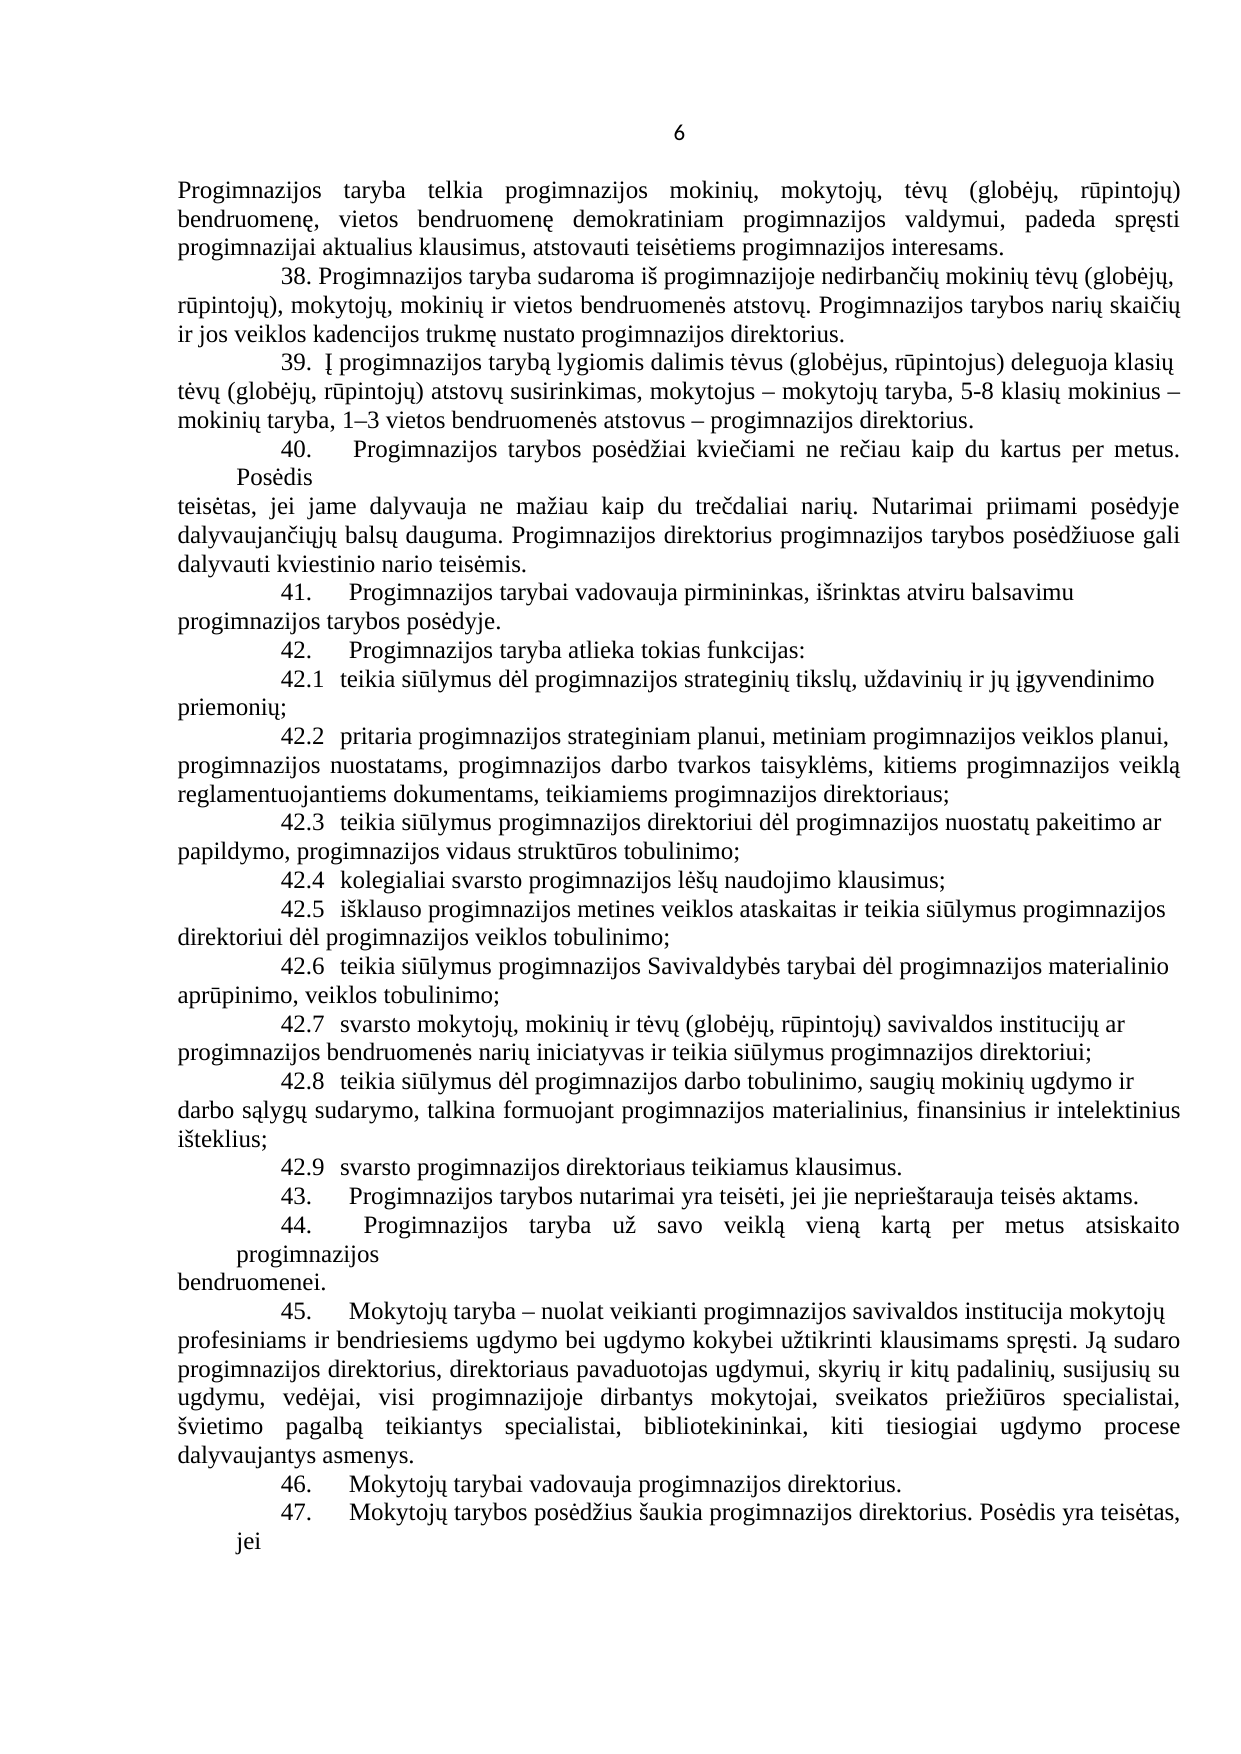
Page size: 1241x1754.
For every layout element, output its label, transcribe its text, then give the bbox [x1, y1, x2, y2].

text rūpintojų), mokytojų, mokinių ir vietos bendruomenės atstovų. Progimnazijos tarybos narių skaičių ir jos veiklos kadencijos trukmę nustato progimnazijos direktorius. [177, 290, 1181, 347]
text 41. Progimnazijos tarybai vadovauja pirmininkas, išrinktas atviru balsavimu [236, 577, 1181, 606]
text 39. Į progimnazijos tarybą lygiomis dalimis tėvus (globėjus, rūpintojus) deleguoja klasių [281, 347, 1181, 376]
text 42.8 teikia siūlymus dėl progimnazijos darbo tobulinimo, saugių mokinių ugdymo ir [236, 1066, 1181, 1095]
text 44. Progimnazijos taryba už savo veiklą vieną kartą per metus atsiskaito progimnazijos [236, 1210, 1181, 1267]
text priemonių; [177, 692, 1181, 721]
text profesiniams ir bendriesiems ugdymo bei ugdymo kokybei užtikrinti klausimams spręsti. Ją sudaro progimnazijos direktorius, direktoriaus pavaduotojas ugdymui, skyrių ir kitų padalinių, susijusių su ugdymu, vedėjai, visi progimnazijoje dirbantys mokytojai, sveikatos priežiūros specialistai, švietimo pagalbą teikiantys specialistai, bibliotekininkai, kiti tiesiogiai ugdymo procese dalyvaujantys asmenys. [177, 1325, 1181, 1469]
text papildymo, progimnazijos vidaus struktūros tobulinimo; [177, 836, 1181, 865]
text 42.7 svarsto mokytojų, mokinių ir tėvų (globėjų, rūpintojų) savivaldos institucijų ar [236, 1009, 1181, 1037]
text progimnazijos tarybos posėdyje. [177, 606, 1181, 635]
text 42.2 pritaria progimnazijos strateginiam planui, metiniam progimnazijos veiklos planui, [236, 721, 1181, 750]
text progimnazijos bendruomenės narių iniciatyvas ir teikia siūlymus progimnazijos direktoriui; [177, 1037, 1181, 1066]
text progimnazijos nuostatams, progimnazijos darbo tvarkos taisyklėms, kitiems progimnazijos veiklą reglamentuojantiems dokumentams, teikiamiems progimnazijos direktoriaus; [177, 750, 1181, 807]
text teisėtas, jei jame dalyvauja ne mažiau kaip du trečdaliai narių. Nutarimai priimami posėdyje dalyvaujančiųjų balsų dauguma. Progimnazijos direktorius progimnazijos tarybos posėdžiuose gali dalyvauti kviestinio nario teisėmis. [177, 491, 1181, 577]
text 42.9 svarsto progimnazijos direktoriaus teikiamus klausimus. [236, 1152, 1181, 1181]
text 42.6 teikia siūlymus progimnazijos Savivaldybės tarybai dėl progimnazijos materialinio [236, 951, 1181, 980]
text 47. Mokytojų tarybos posėdžius šaukia progimnazijos direktorius. Posėdis yra teisėtas, jei [236, 1497, 1181, 1555]
text 43. Progimnazijos tarybos nutarimai yra teisėti, jei jie neprieštarauja teisės aktams. [236, 1181, 1181, 1210]
text darbo sąlygų sudarymo, talkina formuojant progimnazijos materialinius, finansinius ir intelektinius išteklius; [177, 1095, 1181, 1152]
text bendruomenei. [177, 1267, 1181, 1296]
text aprūpinimo, veiklos tobulinimo; [177, 980, 1181, 1009]
text 42.1 teikia siūlymus dėl progimnazijos strateginių tikslų, uždavinių ir jų įgyvendinimo [236, 664, 1181, 692]
text direktoriui dėl progimnazijos veiklos tobulinimo; [177, 922, 1181, 951]
text 38. Progimnazijos taryba sudaroma iš progimnazijoje nedirbančių mokinių tėvų (globėjų, [281, 261, 1181, 290]
text 46. Mokytojų tarybai vadovauja progimnazijos direktorius. [236, 1469, 1181, 1497]
text Progimnazijos taryba telkia progimnazijos mokinių, mokytojų, tėvų (globėjų, rūpintojų) bendruomenę, vietos bendruomenę demokratiniam progimnazijos valdymui, padeda spręsti progimnazijai aktualius klausimus, atstovauti teisėtiems progimnazijos interesams. [177, 175, 1181, 261]
text 42.5 išklauso progimnazijos metines veiklos ataskaitas ir teikia siūlymus progimnazijos [236, 894, 1181, 922]
text 45. Mokytojų taryba – nuolat veikianti progimnazijos savivaldos institucija mokytojų [236, 1296, 1181, 1325]
text 42.3 teikia siūlymus progimnazijos direktoriui dėl progimnazijos nuostatų pakeitimo ar [236, 807, 1181, 836]
text 42.4 kolegialiai svarsto progimnazijos lėšų naudojimo klausimus; [236, 865, 1181, 894]
text 40. Progimnazijos tarybos posėdžiai kviečiami ne rečiau kaip du kartus per metus. Posėdis [236, 434, 1181, 491]
text tėvų (globėjų, rūpintojų) atstovų susirinkimas, mokytojus – mokytojų taryba, 5-8 klasių mokinius – mokinių taryba, 1–3 vietos bendruomenės atstovus – progimnazijos direktorius. [177, 376, 1181, 434]
text 42. Progimnazijos taryba atlieka tokias funkcijas: [236, 635, 1181, 664]
